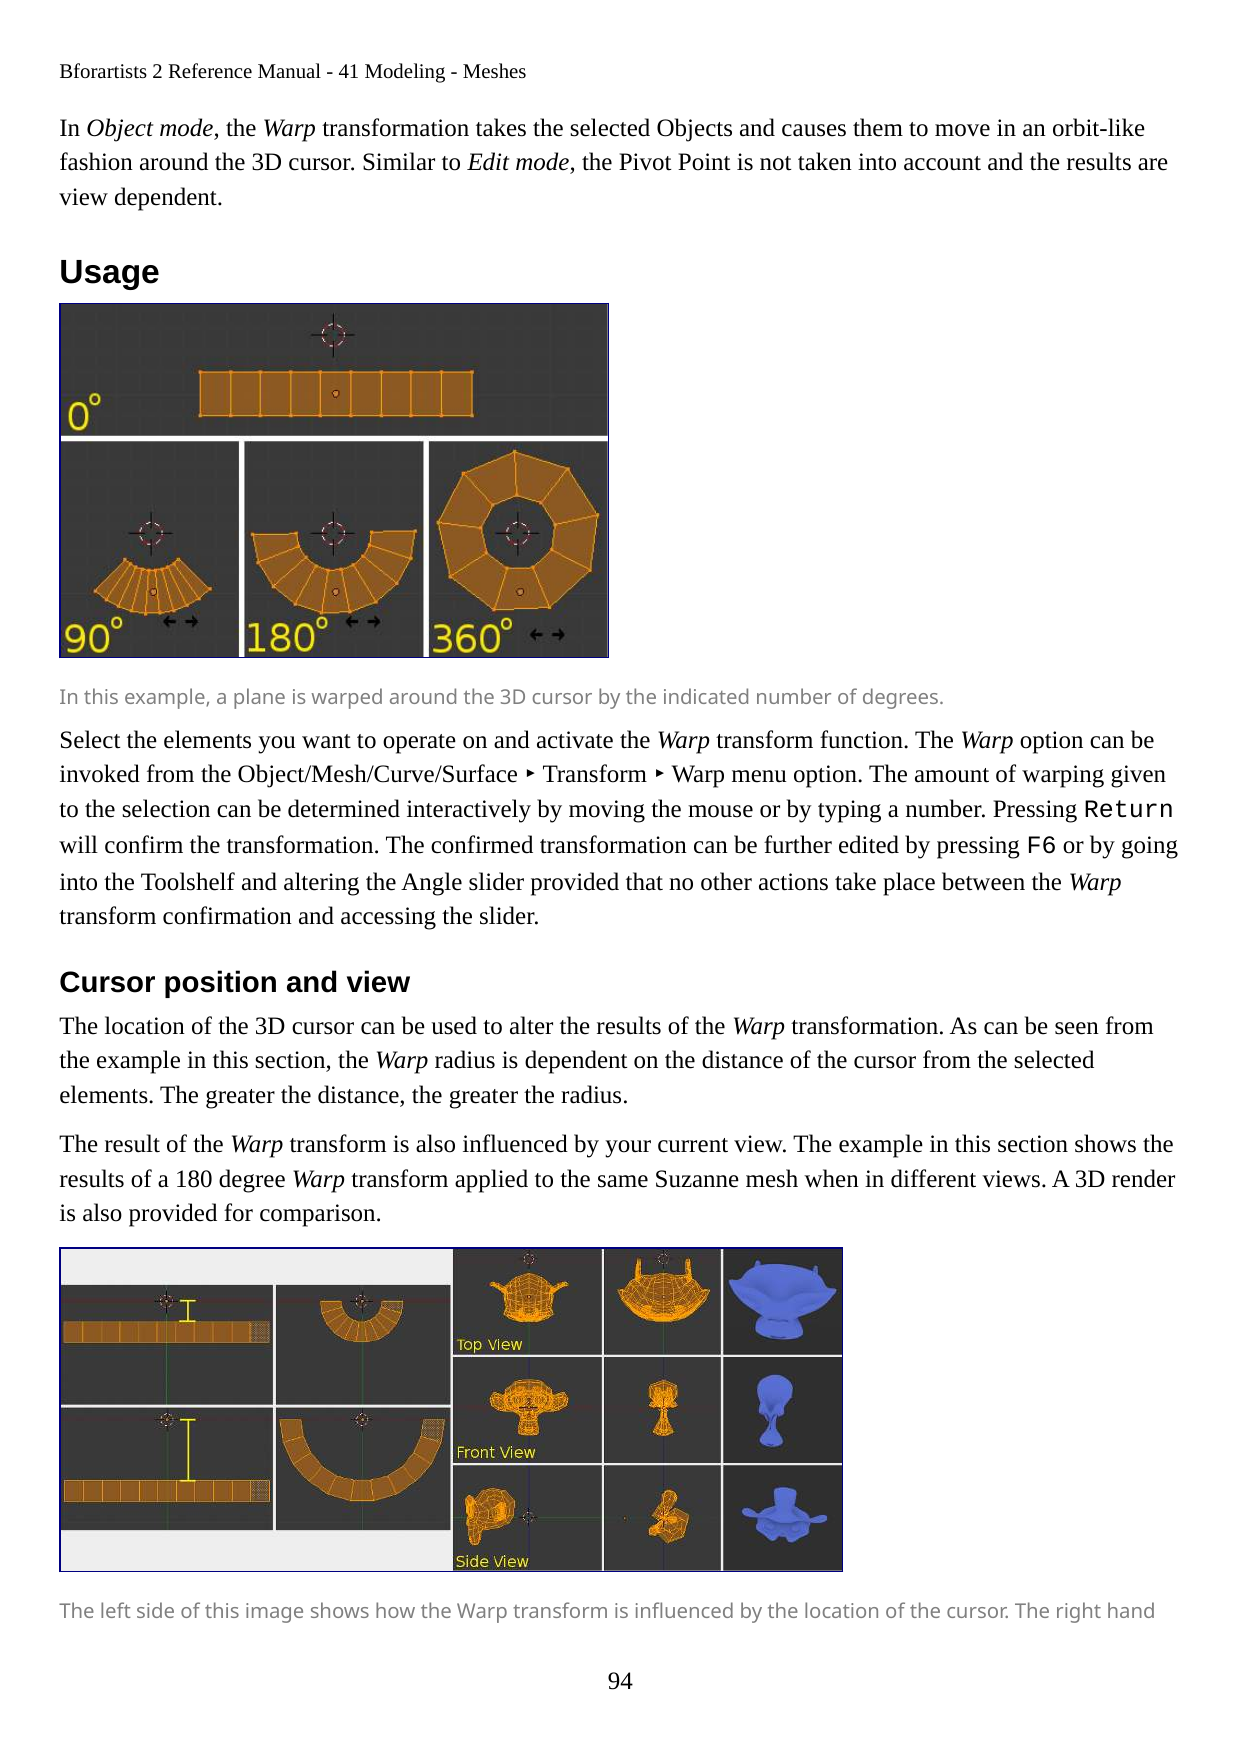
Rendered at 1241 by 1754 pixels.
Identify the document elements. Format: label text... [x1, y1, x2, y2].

subtitle Usage [59, 251, 1181, 290]
text The left side of this image shows how the Warp transform is influenced by the location of the cursor. The right hand [59, 1593, 1181, 1624]
text The result of the Warp transform is also influenced by your current view. The example in this section shows the results of a 180 degree Warp transform applied to the same Suzanne mesh when in different views. A 3D render is also provided for comparison. [59, 1129, 1181, 1227]
text In Object mode, the Warp transformation takes the selected Objects and causes them to move in an orbit-like fashion around the 3D cursor. Similar to Edit mode, the Pivot Point is not taken into account and the results are view dependent. [59, 113, 1181, 210]
text In this example, a plane is warped around the 3D cursor by the indicated number of degrees. [59, 679, 1181, 710]
picture [61, 304, 608, 657]
text Select the elements you want to operate on and activate the Warp transform function. The Warp option can be invoked from the Object/Mesh/Curve/Surface ‣ Transform ‣ Warp menu option. The amount of warping given to the selection can be determined interactively by moving the mouse or by typing a number. Pressing Return will confirm the transformation. The confirmed transformation can be further edited by pressing F6 or by going into the Toolshelf and altering the Angle slider provided that no other actions take place between the Warp transform confirmation and accessing the slider. [59, 725, 1181, 930]
picture [61, 1249, 842, 1571]
text The location of the 3D cursor can be used to alter the results of the Warp transformation. As can be seen from the example in this section, the Warp radius is dependent on the distance of the cursor from the selected elements. The greater the distance, the greater the radius. [59, 1011, 1181, 1109]
subtitle Cursor position and view [59, 965, 1181, 999]
